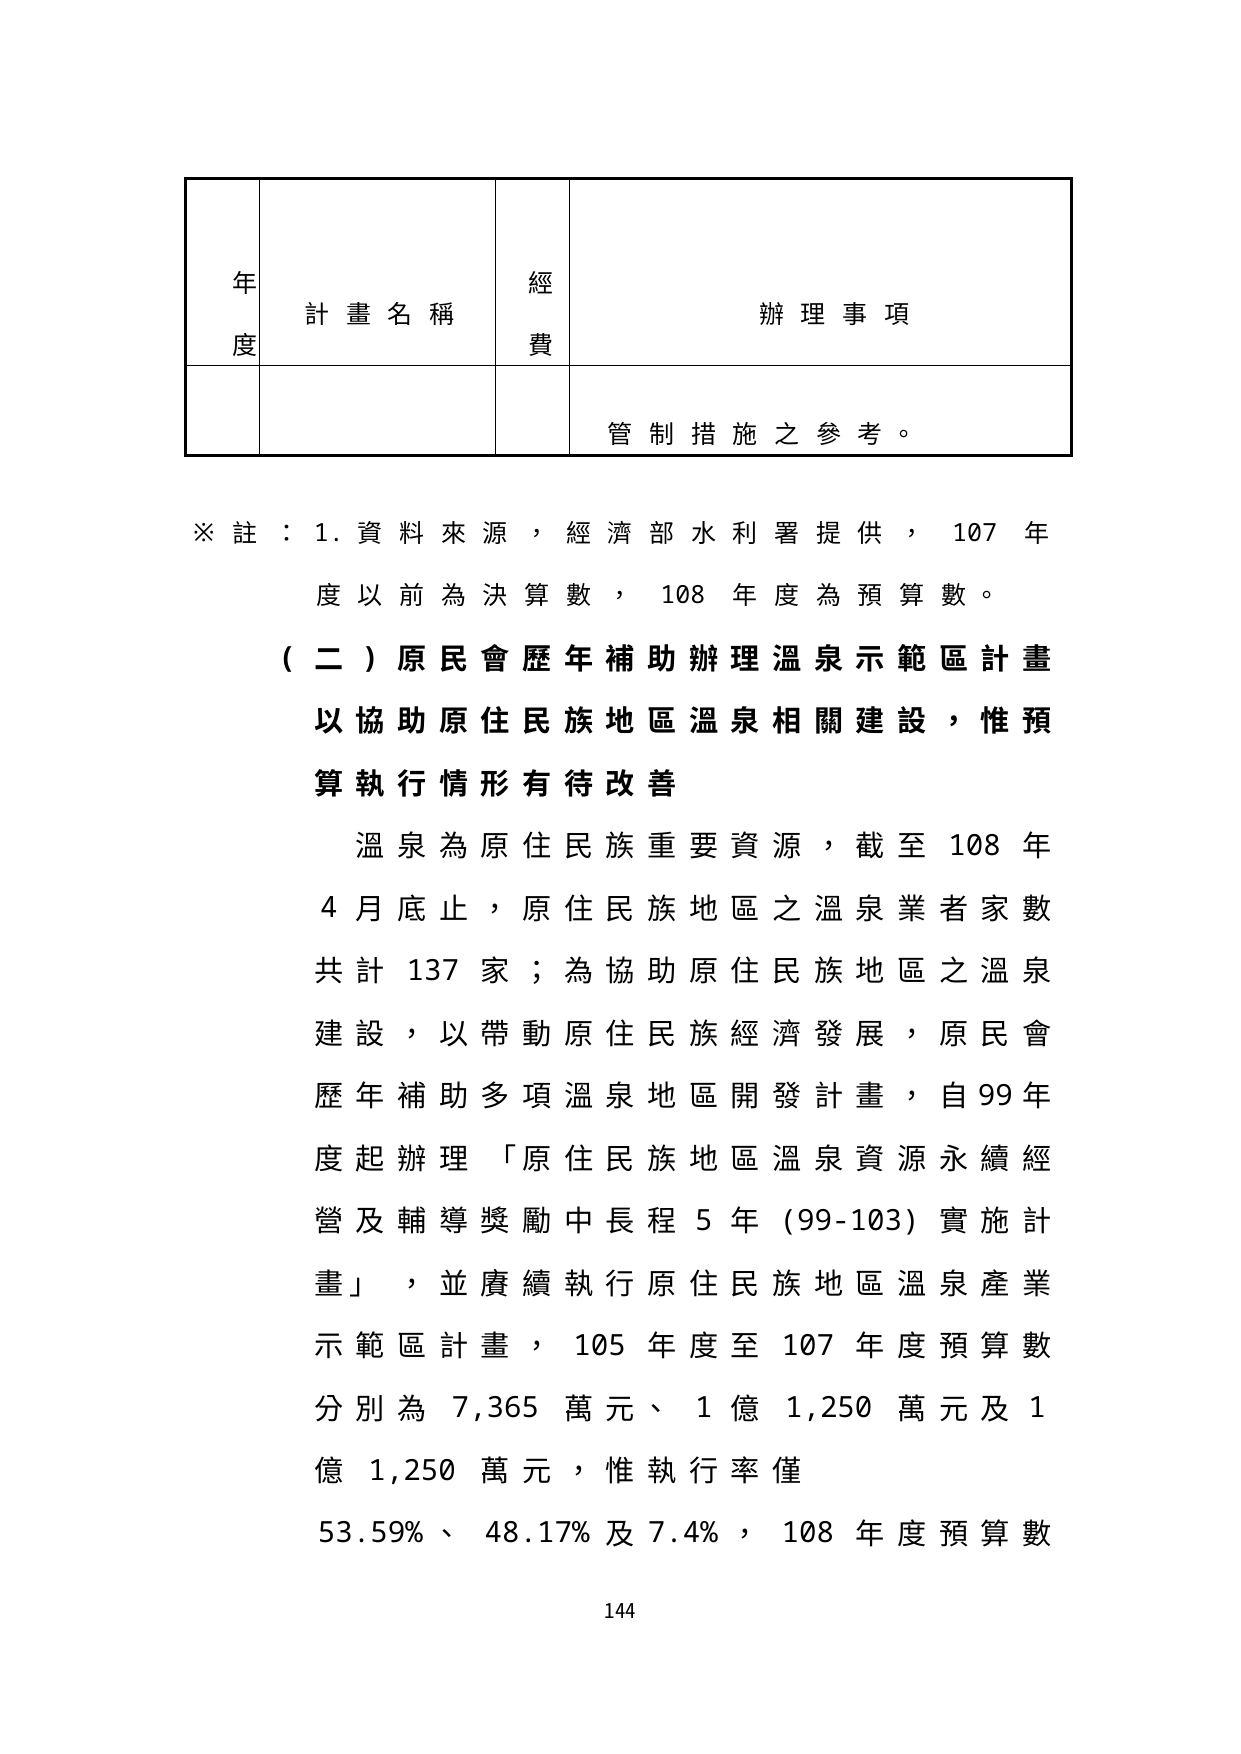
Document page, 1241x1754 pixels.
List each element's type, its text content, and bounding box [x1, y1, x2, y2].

table_header 經費 [496, 180, 569, 365]
table_cell 管制措施之參考。 [570, 366, 1070, 454]
table_header 年度 [187, 180, 259, 365]
text ※註：1.資料來源，經濟部水利署提供，107年度以前為決算數，108年度為預算數。 [183, 490, 1058, 615]
text (二)原民會歷年補助辦理溫泉示範區計畫以協助原住民族地區溫泉相關建設，惟預算執行情形有待改善 [242, 615, 1058, 802]
table_cell [187, 366, 259, 454]
table_header 計畫名稱 [260, 180, 495, 365]
table_cell [496, 366, 569, 454]
table_cell [260, 366, 495, 454]
table_header 辦理事項 [570, 180, 1070, 365]
text 溫泉為原住民族重要資源，截至108年4月底止，原住民族地區之溫泉業者家數共計137家；為協助原住民族地區之溫泉建設，以帶動原住民族經濟發展，原民會歷年補助多項溫泉地區開發計畫，自99年度起辦理「原住民族地區溫泉資源永續經營及輔導獎勵中長程5年(99-103)實施計畫」，並賡續執行原住民族地區溫泉產業示範區計畫，105年度至107年度預算數分別為7,365萬元、1億1,250萬元及1億1,250萬元，惟執行率僅53.59%、48.17%及7.4%，108年度預算數 [271, 802, 1058, 1552]
